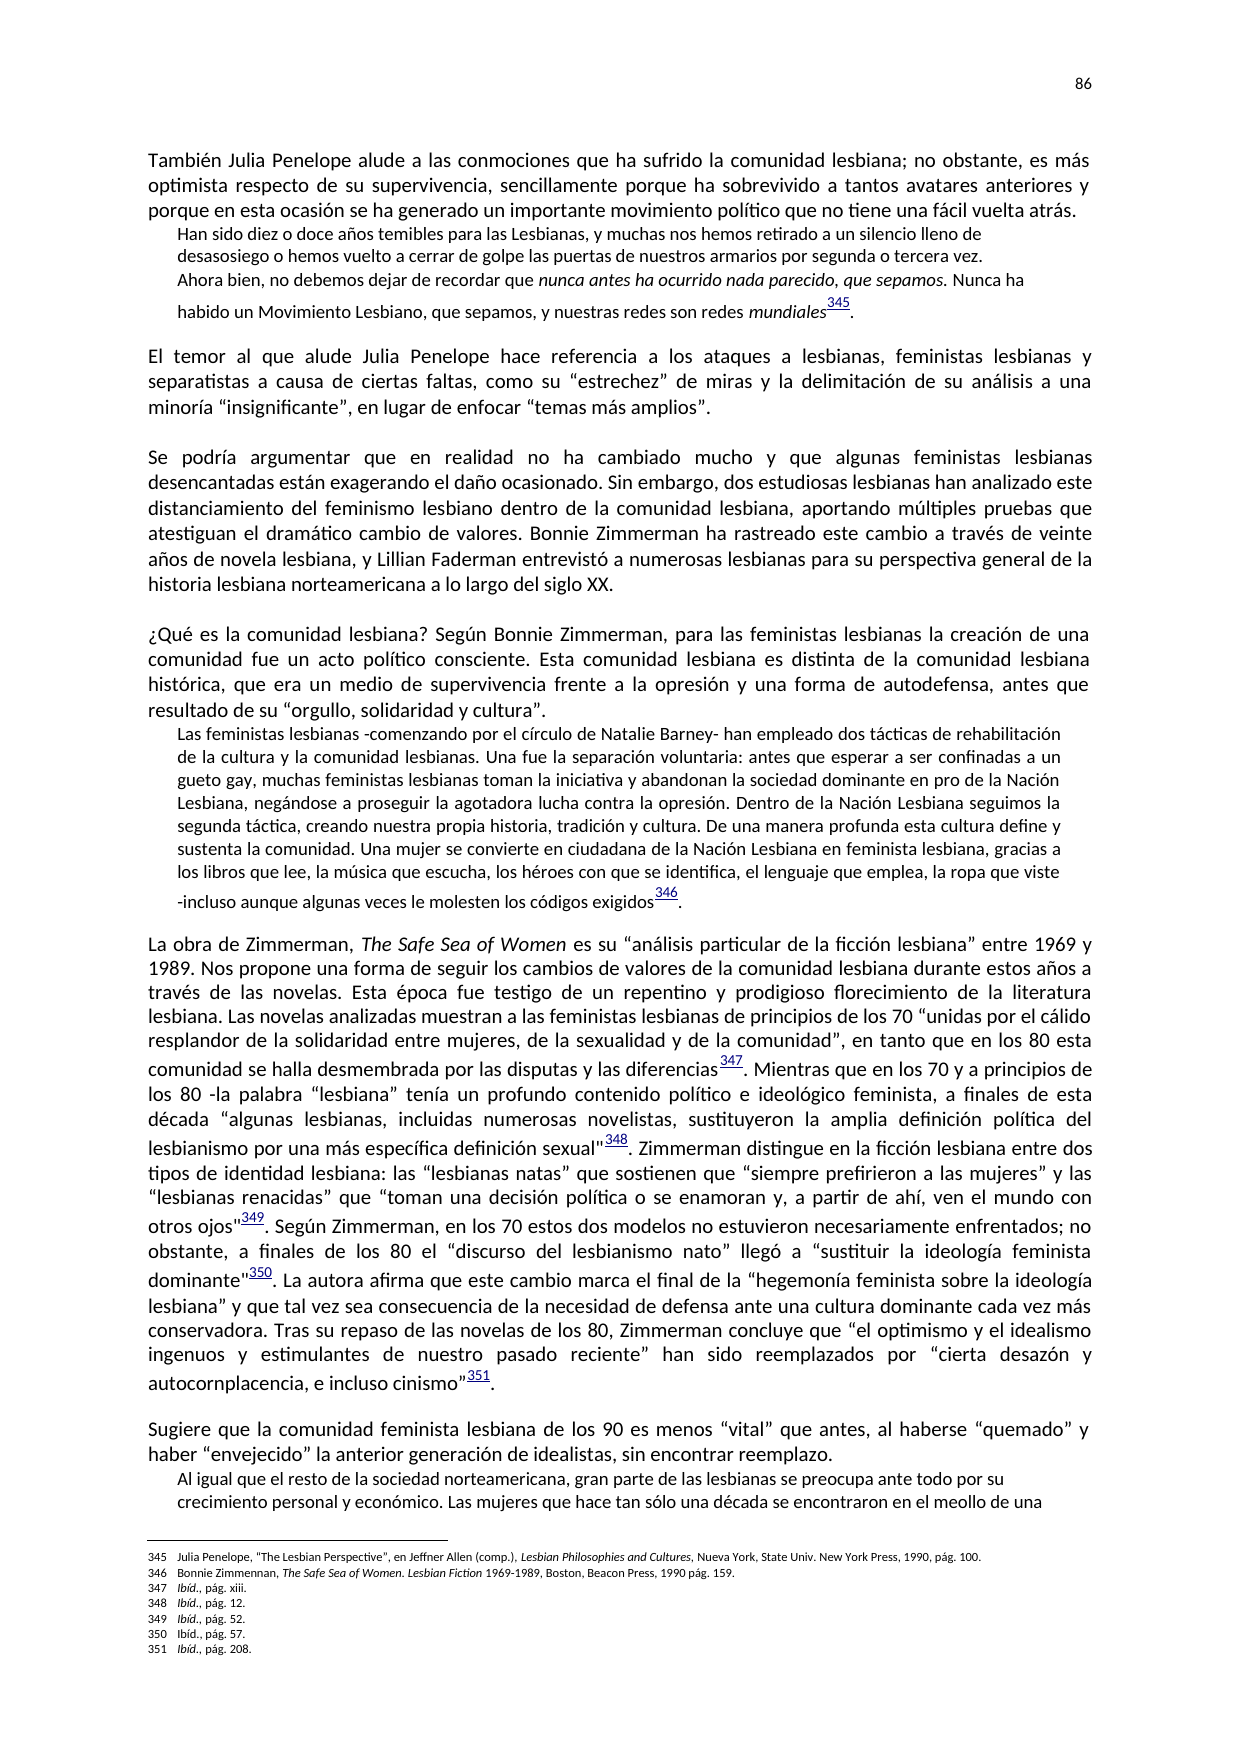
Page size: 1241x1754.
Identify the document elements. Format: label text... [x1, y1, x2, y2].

list Bonnie Zimmennan, The Safe Sea of Women. Lesbian Fiction 1969-1989, Boston, Beacon Press, 1990 pág. 159. [148, 1565, 1094, 1580]
list Ibíd., pág. 208. [148, 1641, 1094, 1656]
text Han sido diez o doce años temibles para las Lesbianas, y muchas nos hemos retirado a un silencio lleno de desasosiego o hemos vuelto a cerrar de golpe las puertas de nuestros armarios por segunda o tercera vez. [177, 223, 1062, 268]
text El temor al que alude Julia Penelope hace referencia a los ataques a lesbianas, feministas lesbianas y separatistas a causa de ciertas faltas, como su “estrechez” de miras y la delimitación de su análisis a una minoría “insignificante”, en lugar de enfocar “temas más amplios”. [148, 343, 1094, 420]
text Las feministas lesbianas -comenzando por el círculo de Natalie Barney- han empleado dos tácticas de rehabilitación de la cultura y la comunidad lesbianas. Una fue la separación voluntaria: antes que esperar a ser confinadas a un gueto gay, muchas feministas lesbianas toman la iniciativa y abandonan la sociedad dominante en pro de la Nación Lesbiana, negándose a proseguir la agotadora lucha contra la opresión. Dentro de la Nación Lesbiana seguimos la segunda táctica, creando nuestra propia historia, tradición y cultura. De una manera profunda esta cultura define y sustenta la comunidad. Una mujer se convierte en ciudadana de la Nación Lesbiana en feminista lesbiana, gracias a los libros que lee, la música que escucha, los héroes con que se identifica, el lenguaje que emplea, la ropa que viste -incluso aunque algunas veces le molesten los códigos exigidos346. [177, 722, 1062, 915]
list Ibíd., pág. 52. [148, 1611, 1094, 1626]
list Ibíd., pág. 57. [148, 1627, 1094, 1641]
list Ibíd., pág. 12. [148, 1596, 1094, 1611]
text 86 [1075, 73, 1094, 94]
text También Julia Penelope alude a las conmociones que ha sufrido la comunidad lesbiana; no obstante, es más optimista respecto de su supervivencia, sencillamente porque ha sobrevivido a tantos avatares anteriores y porque en esta ocasión se ha generado un importante movimiento político que no tiene una fácil vuelta atrás. [148, 147, 1092, 223]
text Ahora bien, no debemos dejar de recordar que nunca antes ha ocurrido nada parecido, que sepamos. Nunca ha habido un Movimiento Lesbiano, que sepamos, y nuestras redes son redes mundiales345. [177, 268, 1062, 325]
text ¿Qué es la comunidad lesbiana? Según Bonnie Zimmerman, para las feministas lesbianas la creación de una comunidad fue un acto político consciente. Esta comunidad lesbiana es distinta de la comunidad lesbiana histórica, que era un medio de supervivencia frente a la opresión y una forma de autodefensa, antes que resultado de su “orgullo, solidaridad y cultura”. [148, 621, 1092, 722]
text Al igual que el resto de la sociedad norteamericana, gran parte de las lesbianas se preocupa ante todo por su crecimiento personal y económico. Las mujeres que hace tan sólo una década se encontraron en el meollo de una [177, 1467, 1062, 1513]
text Sugiere que la comunidad feminista lesbiana de los 90 es menos “vital” que antes, al haberse “quemado” y haber “envejecido” la anterior generación de idealistas, sin encontrar reemplazo. [148, 1416, 1092, 1467]
text La obra de Zimmerman, The Safe Sea of Women es su “análisis particular de la ficción lesbiana” entre 1969 y 1989. Nos propone una forma de seguir los cambios de valores de la comunidad lesbiana durante estos años a través de las novelas. Esta época fue testigo de un repentino y prodigioso florecimiento de la literatura lesbiana. Las novelas analizadas muestran a las feministas lesbianas de principios de los 70 “unidas por el cálido resplandor de la solidaridad entre mujeres, de la sexualidad y de la comunidad”, en tanto que en los 80 esta comunidad se halla desmembrada por las disputas y las diferencias347. Mientras que en los 70 y a principios de los 80 -la palabra “lesbiana” tenía un profundo contenido político e ideológico feminista, a finales de esta década “algunas lesbianas, incluidas numerosas novelistas, sustituyeron la amplia definición política del lesbianismo por una más específica definición sexual"348. Zimmerman distingue en la ficción lesbiana entre dos tipos de identidad lesbiana: las “lesbianas natas” que sostienen que “siempre prefirieron a las mujeres” y las “lesbianas renacidas” que “toman una decisión política o se enamoran y, a partir de ahí, ven el mundo con otros ojos"349. Según Zimmerman, en los 70 estos dos modelos no estuvieron necesariamente enfrentados; no obstante, a finales de los 80 el “discurso del lesbianismo nato” llegó a “sustituir la ideología feminista dominante"350. La autora afirma que este cambio marca el final de la “hegemonía feminista sobre la ideología lesbiana” y que tal vez sea consecuencia de la necesidad de defensa ante una cultura dominante cada vez más conservadora. Tras su repaso de las novelas de los 80, Zimmerman concluye que “el optimismo y el idealismo ingenuos y estimulantes de nuestro pasado reciente” han sido reemplazados por “cierta desazón y autocornplacencia, e incluso cinismo”351. [148, 932, 1094, 1397]
list Ibíd., pág. xiii. [148, 1580, 1094, 1596]
list Julia Penelope, “The Lesbian Perspective”, en Jeffner Allen (comp.), Lesbian Philosophies and Cultures, Nueva York, State Univ. New York Press, 1990, pág. 100. [148, 1549, 1094, 1565]
text Se podría argumentar que en realidad no ha cambiado mucho y que algunas feministas lesbianas desencantadas están exagerando el daño ocasionado. Sin embargo, dos estudiosas lesbianas han analizado este distanciamiento del feminismo lesbiano dentro de la comunidad lesbiana, aportando múltiples pruebas que atestiguan el dramático cambio de valores. Bonnie Zimmerman ha rastreado este cambio a través de veinte años de novela lesbiana, y Lillian Faderman entrevistó a numerosas lesbianas para su perspectiva general de la historia lesbiana norteamericana a lo largo del siglo XX. [148, 444, 1094, 597]
